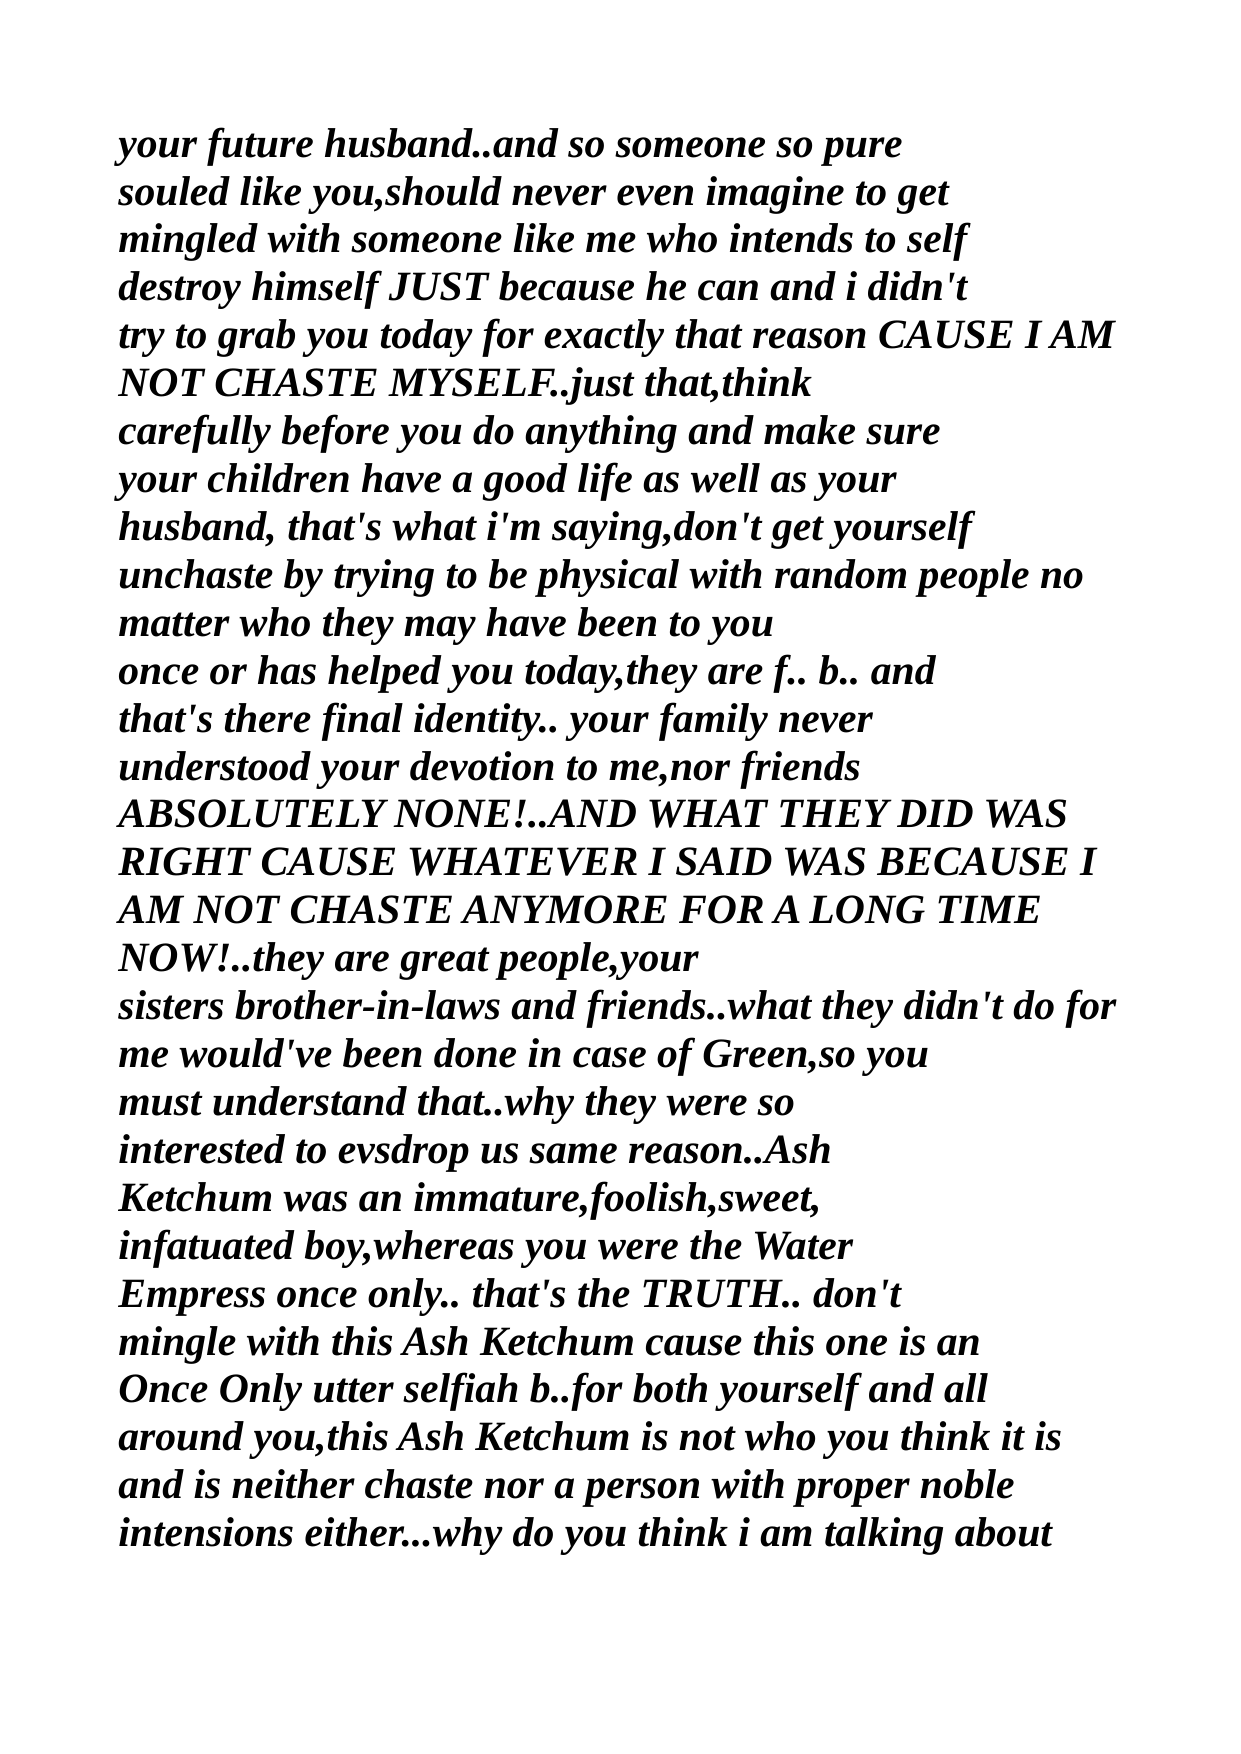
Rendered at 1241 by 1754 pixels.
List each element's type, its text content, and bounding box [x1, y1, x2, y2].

text mingled with someone like me who intends to self [118, 214, 1122, 262]
text that's there final identity.. your family never [118, 693, 1122, 741]
text your children have a good life as well as your [118, 453, 1122, 501]
text around you,this Ash Ketchum is not who you think it is and is neither chaste nor a person with proper noble intensions either...why do you think i am talking about [118, 1412, 1122, 1556]
text Ketchum was an immature,foolish,sweet, [118, 1172, 1122, 1220]
text Once Only utter selfiah b..for both yourself and all [118, 1364, 1122, 1412]
text try to grab you today for exactly that reason CAUSE I AM NOT CHASTE MYSELF..just that,think [118, 310, 1122, 406]
text Empress once only.. that's the TRUTH.. don't [118, 1268, 1122, 1316]
text infatuated boy,whereas you were the Water [118, 1220, 1122, 1268]
text carefully before you do anything and make sure [118, 406, 1122, 453]
text husband, that's what i'm saying,don't get yourself [118, 501, 1122, 549]
text souled like you,should never even imagine to get [118, 166, 1122, 214]
text must understand that..why they were so [118, 1076, 1122, 1124]
text once or has helped you today,they are f.. b.. and [118, 645, 1122, 693]
text your future husband..and so someone so pure [118, 118, 1122, 166]
text interested to evsdrop us same reason..Ash [118, 1124, 1122, 1172]
text destroy himself JUST because he can and i didn't [118, 262, 1122, 310]
text understood your devotion to me,nor friends [118, 741, 1122, 789]
text unchaste by trying to be physical with random people no matter who they may have been to you [118, 549, 1122, 645]
text sisters brother-in-laws and friends..what they didn't do for [118, 981, 1122, 1028]
text ABSOLUTELY NONE!..AND WHAT THEY DID WAS RIGHT CAUSE WHATEVER I SAID WAS BECAUSE I AM NOT CHASTE ANYMORE FOR A LONG TIME NOW!..they are great people,your [118, 789, 1122, 981]
text me would've been done in case of Green,so you [118, 1028, 1122, 1076]
text mingle with this Ash Ketchum cause this one is an [118, 1316, 1122, 1364]
